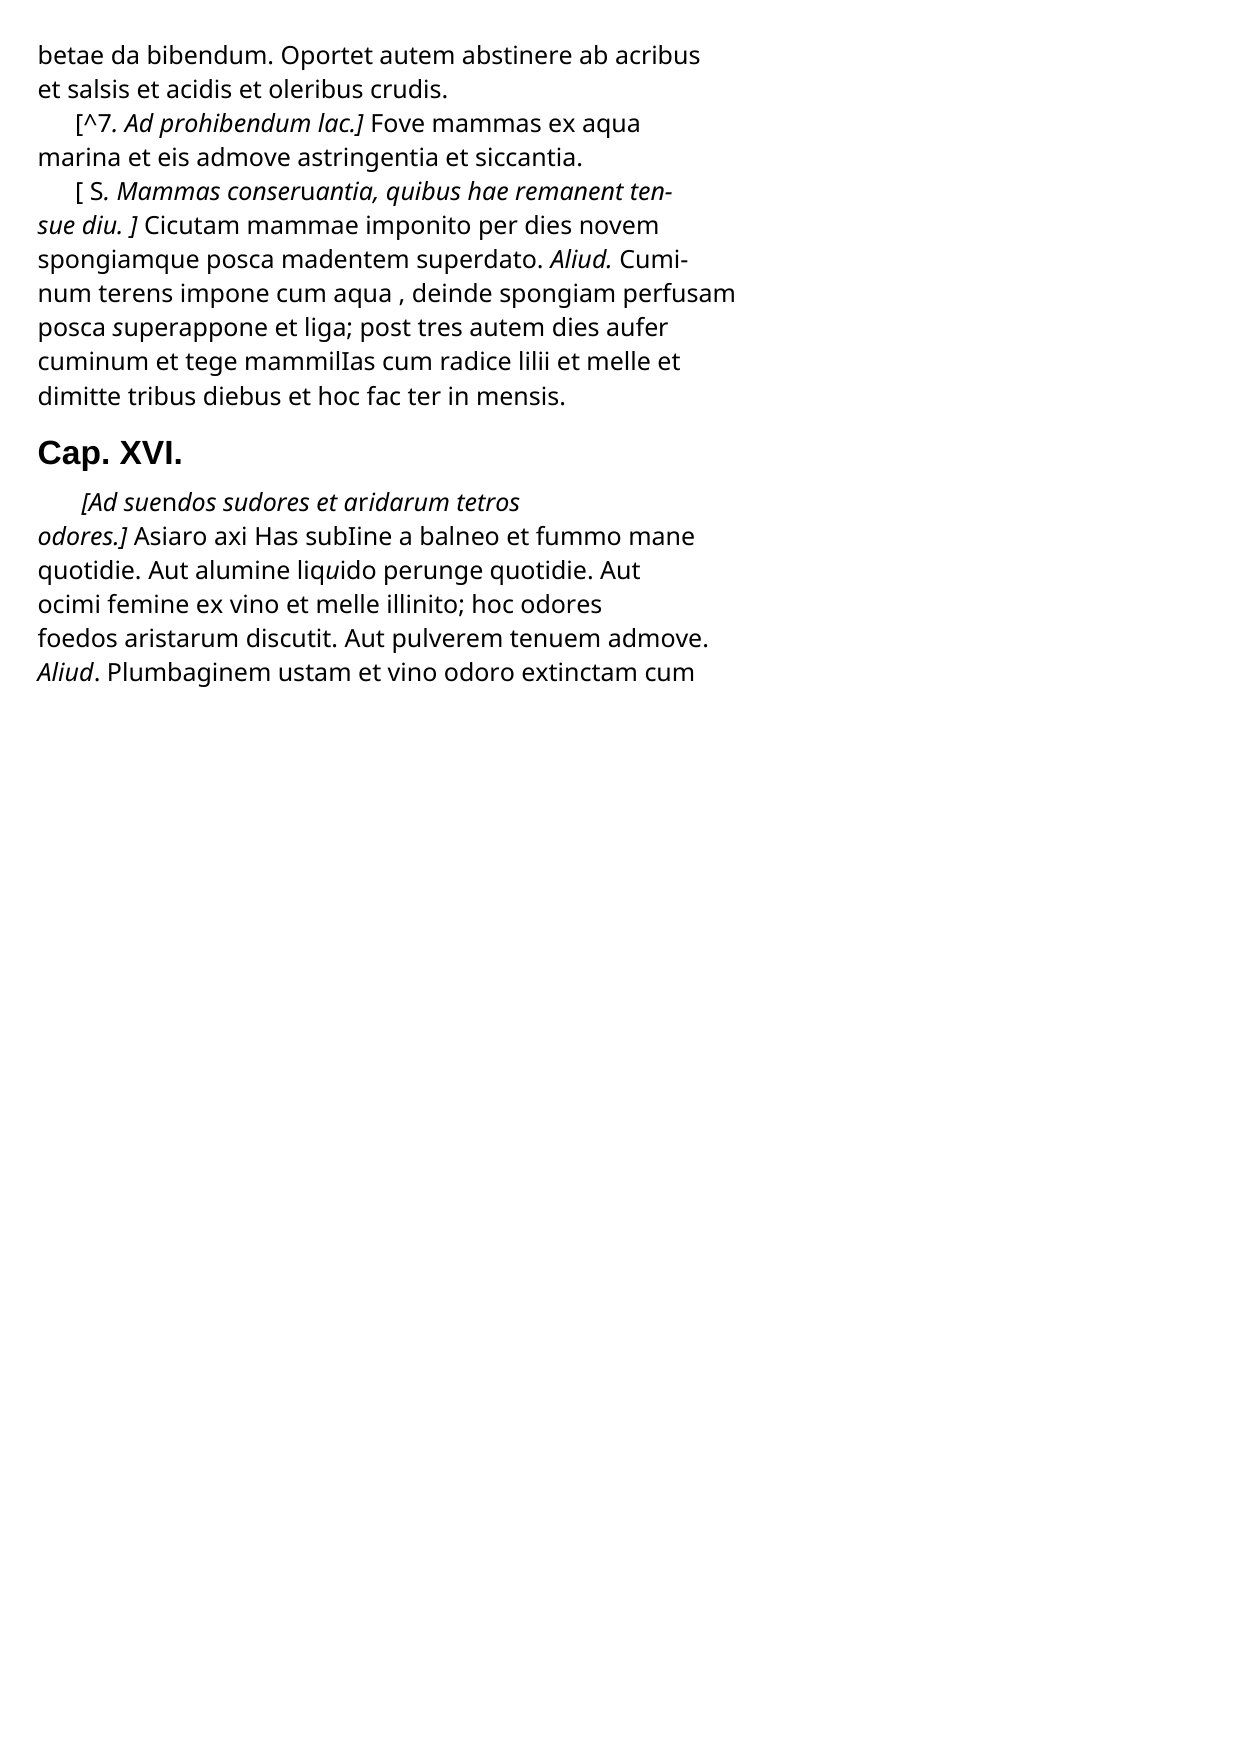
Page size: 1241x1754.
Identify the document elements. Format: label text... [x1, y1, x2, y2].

text [^7. Ad prohibendum lac.] Fove mammas ex aqua marina et eis admove astringentia et siccantia. [37, 106, 1203, 174]
text betae da bibendum. Oportet autem abstinere ab acribus et salsis et acidis et oleribus crudis. [37, 37, 1203, 106]
text [Ad suendos sudores et aridarum tetros odores.] Asiaro axi Has subIine a balneo et fummo mane quotidie. Aut alumine liquido perunge quotidie. Aut ocimi femine ex vino et melle illinito; hoc odores foedos aristarum discutit. Aut pulverem tenuem admove. Aliud. Plumbaginem ustam et vino odoro extinctam cum [37, 484, 1203, 688]
subtitle Cap. XVI. [37, 433, 1203, 472]
text [ S. Mammas conseruantia, quibus hae remanent ten- sue diu. ] Cicutam mammae imponito per dies novem spongiamque posca madentem superdato. Aliud. Cumi- num terens impone cum aqua , deinde spongiam perfusam posca superappone et liga; post tres autem dies aufer cuminum et tege mammilIas cum radice lilii et melle et dimitte tribus diebus et hoc fac ter in mensis. [37, 174, 1203, 412]
